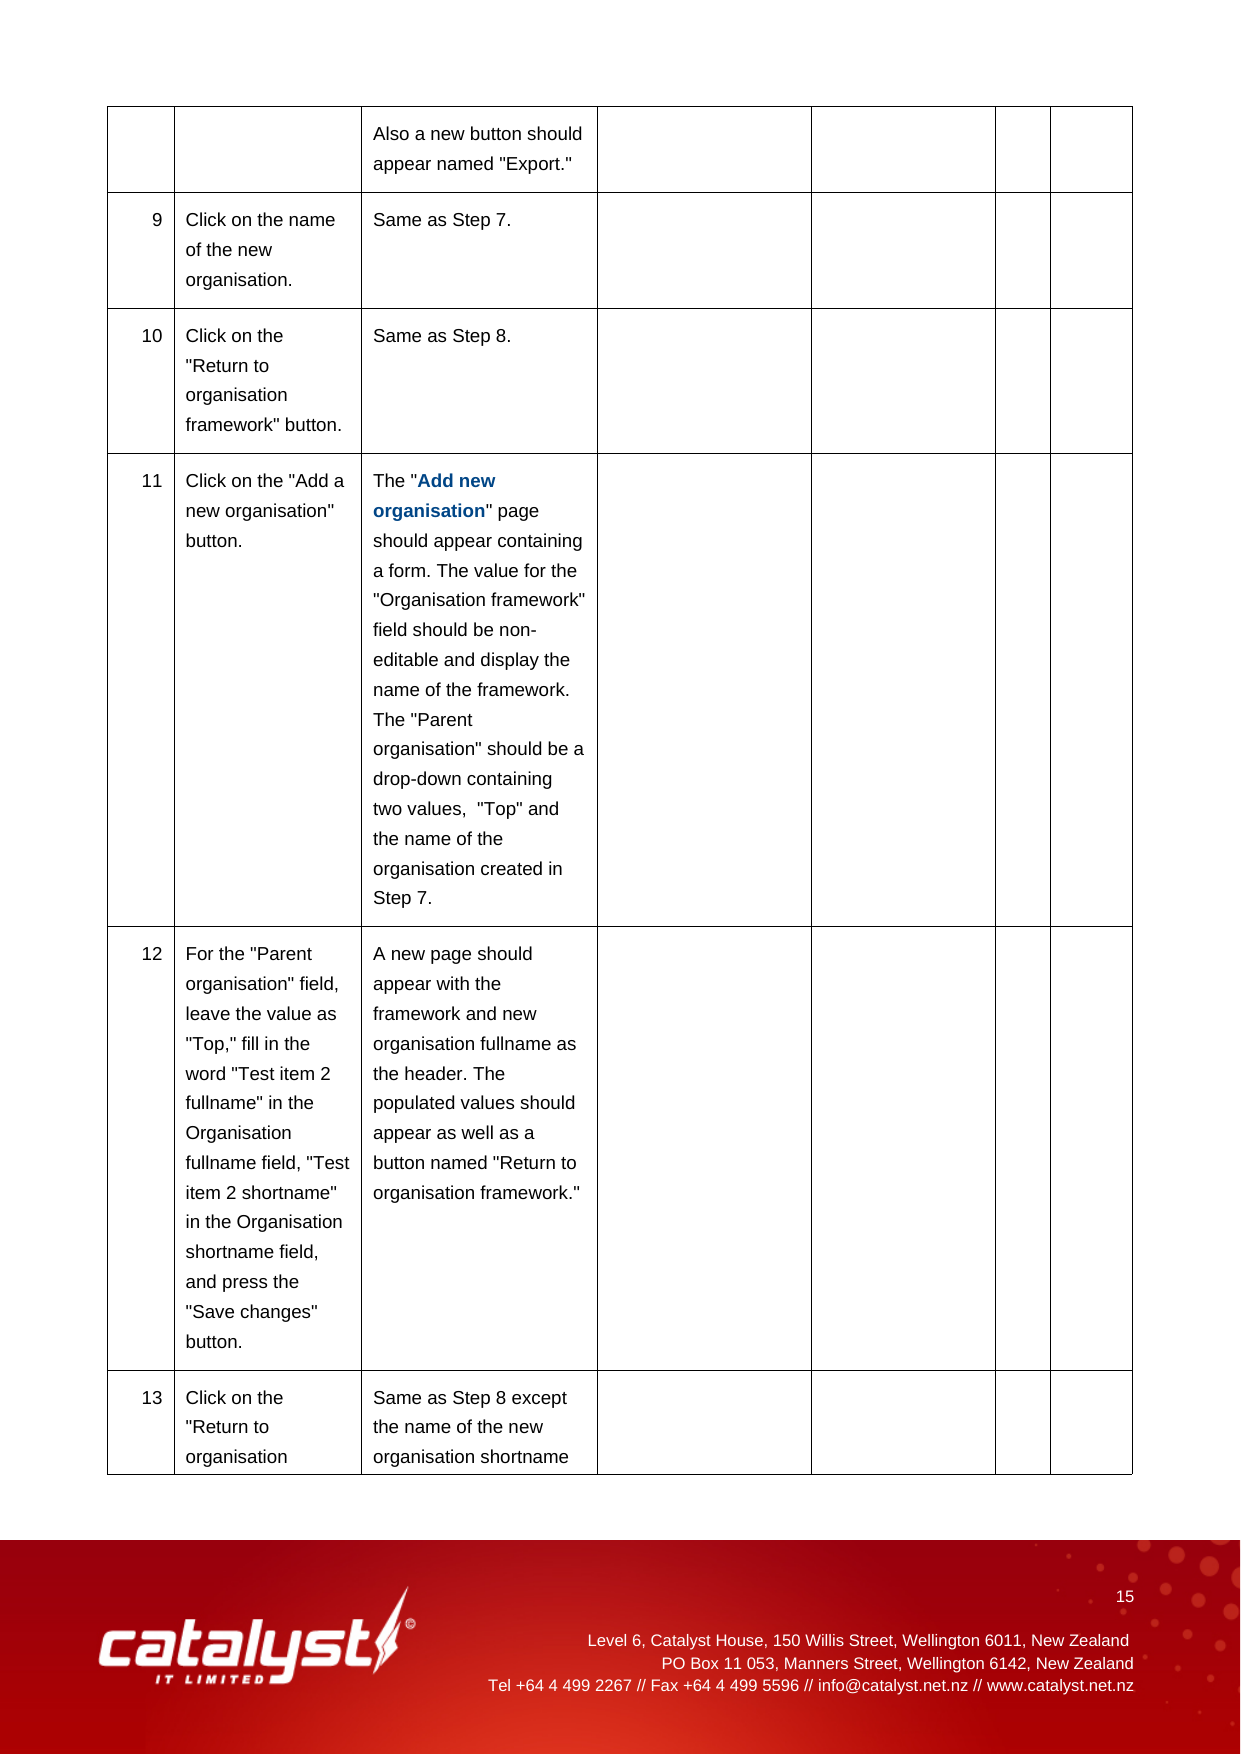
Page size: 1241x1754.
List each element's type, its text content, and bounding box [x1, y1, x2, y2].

table_cell [812, 1371, 995, 1473]
table_cell 10 [108, 309, 174, 453]
table_cell The "Add new organisation" page should appear containing a form. The value for the "Organisation framework" field should be non-editable and display the name of the framework. The "Parent organisation" should be a drop-down containing two values, "Top" and the name of the organisation created in Step 7. [362, 454, 597, 926]
table_cell [812, 927, 995, 1369]
table_cell [108, 107, 174, 192]
table_cell [1051, 193, 1132, 308]
table_cell [1051, 107, 1132, 192]
table_cell A new page should appear with the framework and new organisation fullname as the header. The populated values should appear as well as a button named "Return to organisation framework." [362, 927, 597, 1369]
table_cell [1051, 309, 1132, 453]
table_cell Same as Step 7. [362, 193, 597, 308]
table_cell [812, 309, 995, 453]
table_cell [598, 1371, 811, 1473]
table_cell [812, 454, 995, 926]
table_cell 9 [108, 193, 174, 308]
table_cell [598, 454, 811, 926]
table_cell Same as Step 8 except the name of the new organisation shortname [362, 1371, 597, 1473]
table_cell [598, 309, 811, 453]
table_cell For the "Parent organisation" field, leave the value as "Top," fill in the word "Test item 2 fullname" in the Organisation fullname field, "Test item 2 shortname" in the Organisation shortname field, and press the "Save changes" button. [175, 927, 361, 1369]
table_cell [598, 927, 811, 1369]
table_cell [996, 107, 1050, 192]
table_cell [1051, 1371, 1132, 1473]
picture [0, 1540, 1241, 1754]
table_cell Click on the "Return to organisation [175, 1371, 361, 1473]
table_cell [996, 927, 1050, 1369]
table_cell [812, 107, 995, 192]
table_cell 11 [108, 454, 174, 926]
table_cell Same as Step 8. [362, 309, 597, 453]
table_cell [598, 107, 811, 192]
table_cell [1051, 927, 1132, 1369]
table_cell [1051, 454, 1132, 926]
table_cell [996, 1371, 1050, 1473]
table_cell [996, 309, 1050, 453]
table_cell Click on the "Add a new organisation" button. [175, 454, 361, 926]
table_cell 13 [108, 1371, 174, 1473]
table_cell [996, 454, 1050, 926]
table_cell [598, 193, 811, 308]
table_cell 12 [108, 927, 174, 1369]
table_cell Click on the "Return to organisation framework" button. [175, 309, 361, 453]
table_cell [175, 107, 361, 192]
table_cell [996, 193, 1050, 308]
table_cell [812, 193, 995, 308]
table_cell Click on the name of the new organisation. [175, 193, 361, 308]
table_cell Also a new button should appear named "Export." [362, 107, 597, 192]
